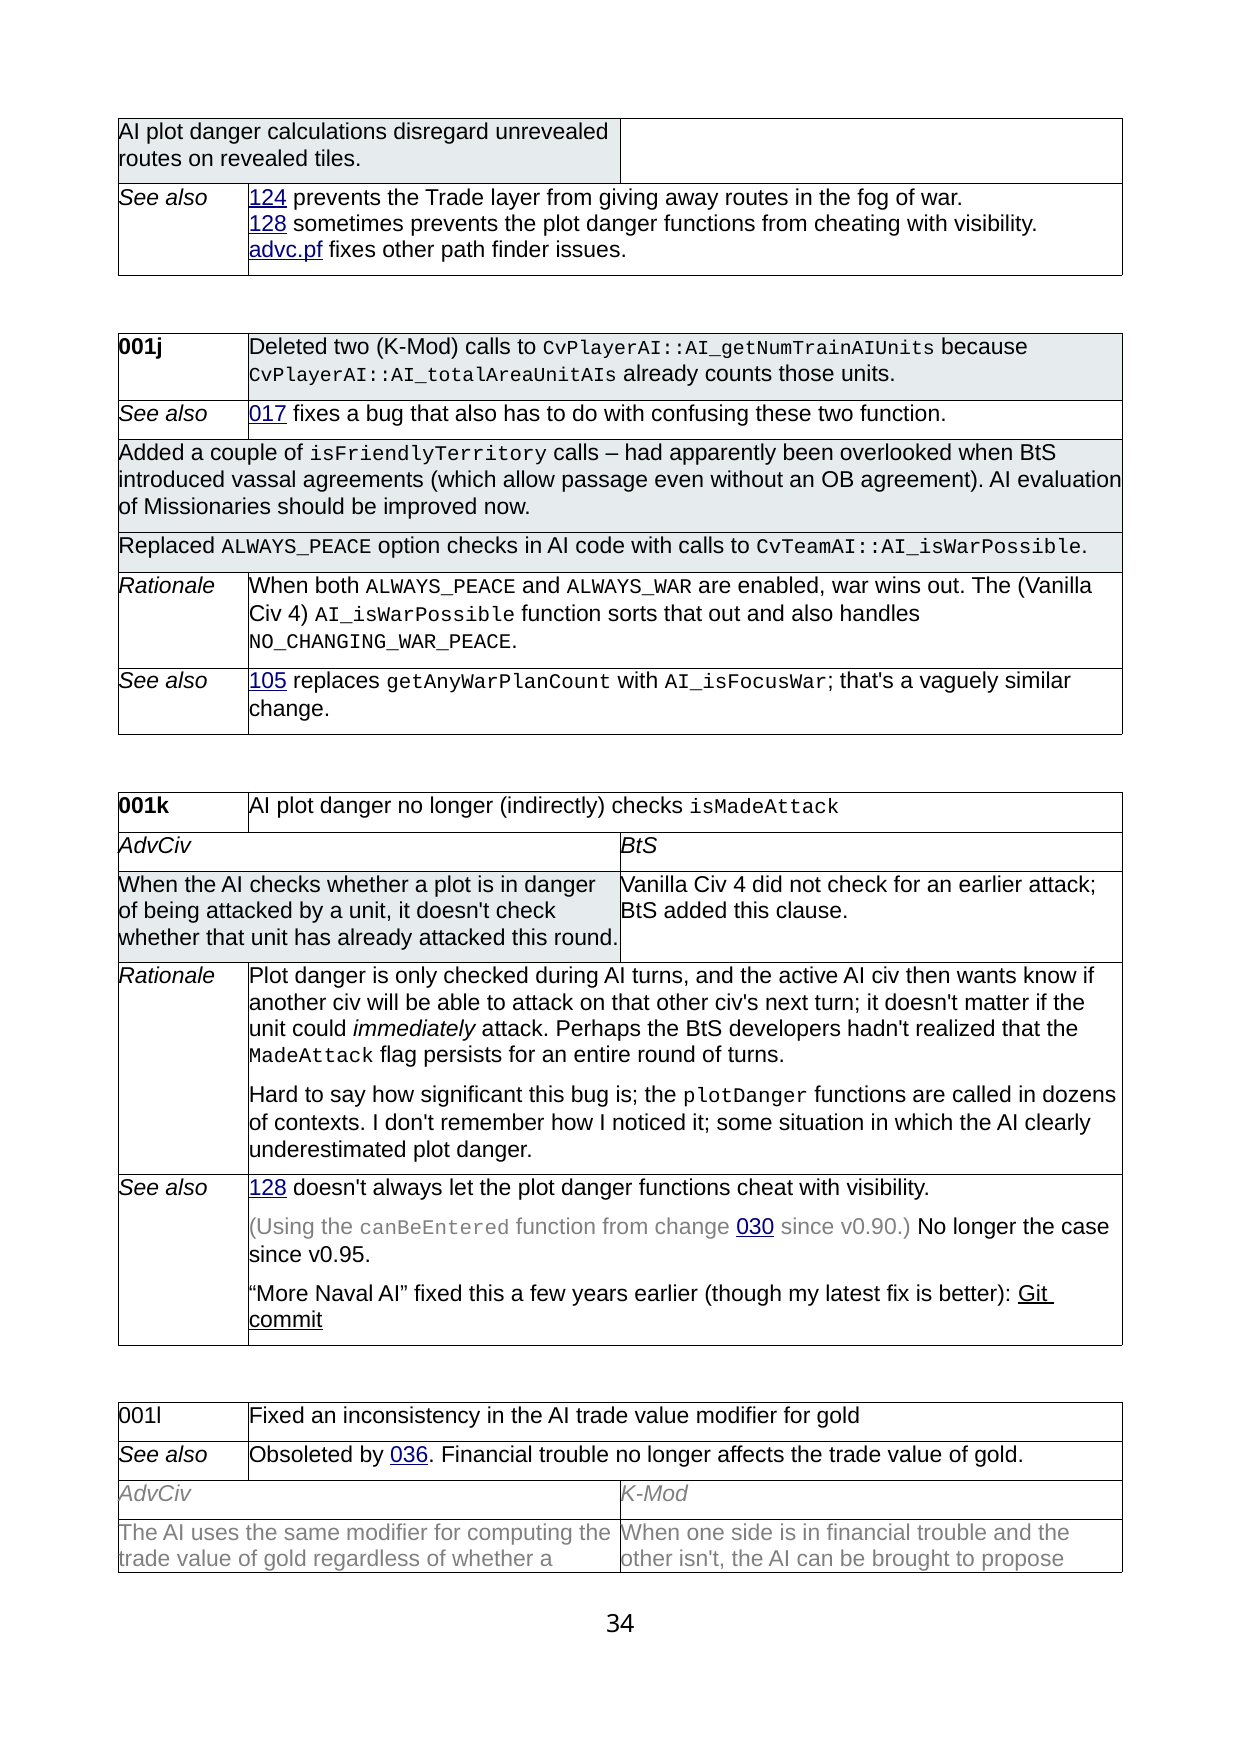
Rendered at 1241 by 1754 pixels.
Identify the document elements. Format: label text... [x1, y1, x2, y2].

table_cell 124 prevents the Trade layer from giving away routes in the fog of war. 128 sometimes prevents the plot danger functions from cheating with visibility. advc.pf fixes other path finder issues. [249, 184, 1122, 275]
table_cell Vanilla Civ 4 did not check for an earlier attack; BtS added this clause. [621, 872, 1122, 962]
table_cell AdvCiv [119, 1481, 620, 1519]
table_cell See also [119, 1175, 248, 1345]
table_header AI plot danger no longer (indirectly) checks isMadeAttack [249, 793, 1122, 832]
table_cell Rationale [119, 963, 248, 1174]
table_cell 128 doesn't always let the plot danger functions cheat with visibility. (Using the canBeEntered function from change 030 since v0.90.) No longer the case since v0.95. “More Naval AI” fixed this a few years earlier (though my latest fix is better): Git commit [249, 1175, 1122, 1345]
table_cell The AI uses the same modifier for computing the trade value of gold regardless of whether a [119, 1520, 620, 1572]
table_cell AI plot danger calculations disregard unrevealed routes on revealed tiles. [119, 119, 620, 183]
table_header 001l [119, 1403, 248, 1441]
table_cell Replaced ALWAYS_PEACE option checks in AI code with calls to CvTeamAI::AI_isWarPossible. [119, 533, 1122, 572]
table_cell BtS [621, 833, 1122, 871]
table_cell When both ALWAYS_PEACE and ALWAYS_WAR are enabled, war wins out. The (Vanilla Civ 4) AI_isWarPossible function sorts that out and also handles NO_CHANGING_WAR_PEACE. [249, 573, 1122, 667]
table_cell 017 fixes a bug that also has to do with confusing these two function. [249, 401, 1122, 439]
table_cell Rationale [119, 573, 248, 667]
table_header Fixed an inconsistency in the AI trade value modifier for gold [249, 1403, 1122, 1441]
table_header 001k [119, 793, 248, 832]
table_cell When the AI checks whether a plot is in danger of being attacked by a unit, it doesn't check whether that unit has already attacked this round. [119, 872, 620, 962]
table_cell When one side is in financial trouble and the other isn't, the AI can be brought to propose [621, 1520, 1122, 1572]
table_cell K-Mod [621, 1481, 1122, 1519]
table_cell [621, 119, 1122, 183]
table_cell See also [119, 401, 248, 439]
table_cell Plot danger is only checked during AI turns, and the active AI civ then wants know if another civ will be able to attack on that other civ's next turn; it doesn't matter if the unit could immediately attack. Perhaps the BtS developers hadn't realized that the MadeAttack flag persists for an entire round of turns. Hard to say how significant this bug is; the plotDanger functions are called in dozens of contexts. I don't remember how I noticed it; some situation in which the AI clearly underestimated plot danger. [249, 963, 1122, 1174]
table_cell AdvCiv [119, 833, 620, 871]
table_cell Added a couple of isFriendlyTerritory calls – had apparently been overlooked when BtS introduced vassal agreements (which allow passage even without an OB agreement). AI evaluation of Missionaries should be improved now. [119, 440, 1122, 532]
table_header 001j [119, 334, 248, 400]
table_cell See also [119, 669, 248, 734]
table_header Deleted two (K-Mod) calls to CvPlayerAI::AI_getNumTrainAIUnits because CvPlayerAI::AI_totalAreaUnitAIs already counts those units. [249, 334, 1122, 400]
table_cell See also [119, 184, 248, 275]
table_cell Obsoleted by 036. Financial trouble no longer affects the trade value of gold. [249, 1442, 1122, 1480]
table_cell 105 replaces getAnyWarPlanCount with AI_isFocusWar; that's a vaguely similar change. [249, 669, 1122, 734]
table_cell See also [119, 1442, 248, 1480]
